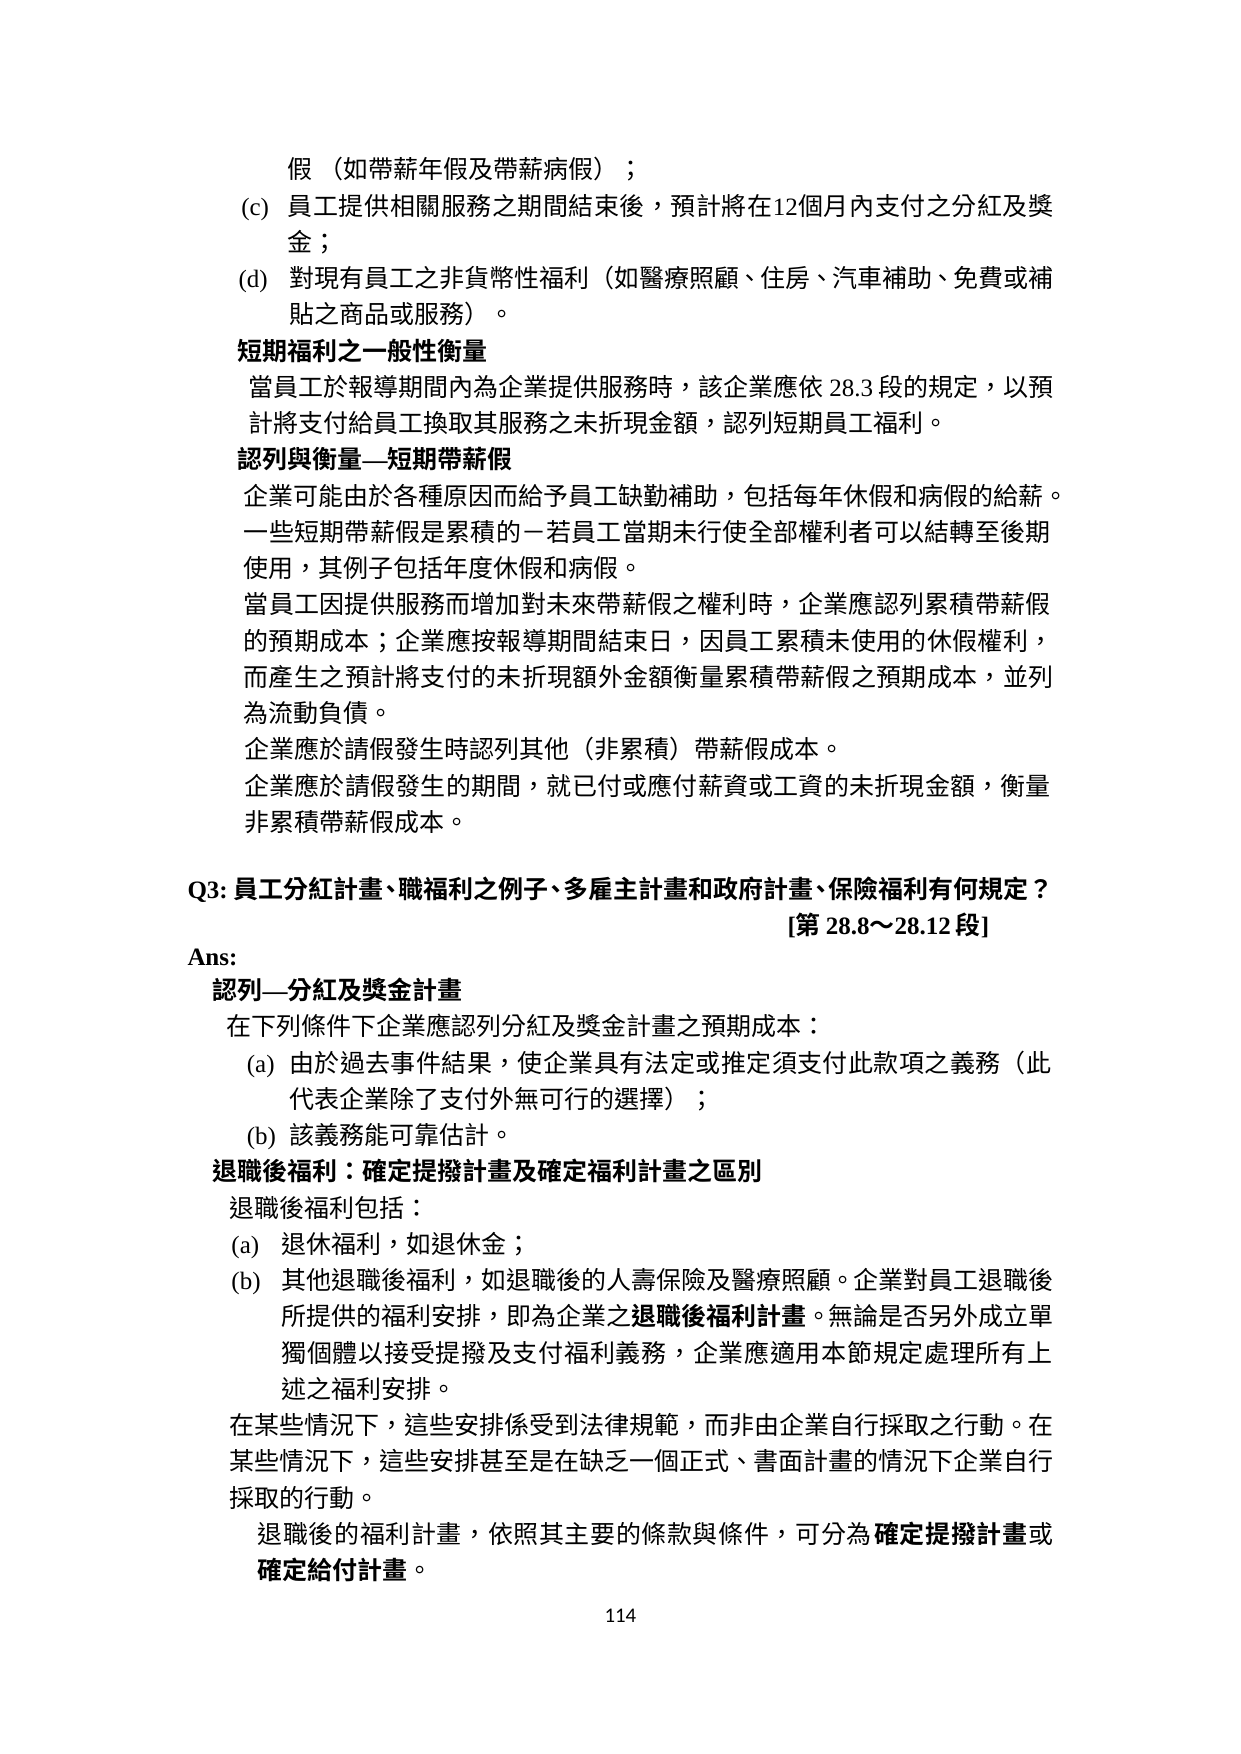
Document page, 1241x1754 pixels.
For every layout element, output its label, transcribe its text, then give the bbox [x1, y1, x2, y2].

text 認列—分紅及獎金計畫 [212, 971, 1053, 1007]
text Q3: 員工分紅計畫、職福利之例子、多雇主計畫和政府計畫、保險福利有何規定？ [第28.8～28.12段] [187, 869, 1053, 942]
list 退休福利，如退休金； [231, 1224, 1053, 1261]
list 該義務能可靠估計。 [247, 1116, 1053, 1152]
text 企業應於請假發生時認列其他（非累積）帶薪假成本。 [244, 730, 1053, 766]
text 當員工於報導期間內為企業提供服務時，該企業應依28.3段的規定，以預計將支付給員工換取其服務之未折現金額，認列短期員工福利。 [248, 367, 1053, 440]
text 短期福利之一般性衡量 [237, 331, 1053, 367]
text 在某些情況下，這些安排係受到法律規範，而非由企業自行採取之行動。在某些情況下，這些安排甚至是在缺乏一個正式、書面計畫的情況下企業自行採取的行動。 [229, 1406, 1053, 1514]
text 退職後福利包括： [187, 1188, 1053, 1224]
text 退職後的福利計畫，依照其主要的條款與條件，可分為確定提撥計畫或確定給付計畫。 [257, 1514, 1053, 1587]
text 企業應於請假發生的期間，就已付或應付薪資或工資的未折現金額，衡量非累積帶薪假成本。 [244, 766, 1053, 839]
list 由於過去事件結果，使企業具有法定或推定須支付此款項之義務（此代表企業除了支付外無可行的選擇）； [247, 1043, 1053, 1116]
list 其他退職後福利，如退職後的人壽保險及醫療照顧。企業對員工退職後所提供的福利安排，即為企業之退職後福利計畫。無論是否另外成立單獨個體以接受提撥及支付福利義務，企業應適用本節規定處理所有上述之福利安排。 [231, 1261, 1053, 1406]
text Ans: [187, 942, 1053, 971]
text 在下列條件下企業應認列分紅及獎金計畫之預期成本： [226, 1007, 1053, 1043]
text 當員工因提供服務而增加對未來帶薪假之權利時，企業應認列累積帶薪假的預期成本；企業應按報導期間結束日，因員工累積未使用的休假權利，而產生之預計將支付的未折現額外金額衡量累積帶薪假之預期成本，並列為流動負債。 [243, 585, 1053, 730]
text 企業可能由於各種原因而給予員工缺勤補助，包括每年休假和病假的給薪。 [243, 476, 1053, 512]
text 退職後福利：確定提撥計畫及確定福利計畫之區別 [187, 1152, 1053, 1188]
text 一些短期帶薪假是累積的－若員工當期未行使全部權利者可以結轉至後期使用，其例子包括年度休假和病假。 [243, 512, 1053, 585]
list 員工提供相關服務之期間結束後，預計將在12個月內支付之分紅及獎金； [241, 186, 1053, 259]
list 假 （如帶薪年假及帶薪病假）； [237, 150, 1053, 186]
text 認列與衡量—短期帶薪假 [237, 440, 1053, 476]
list 對現有員工之非貨幣性福利（如醫療照顧、住房、汽車補助、免費或補貼之商品或服務）。 [238, 259, 1053, 331]
